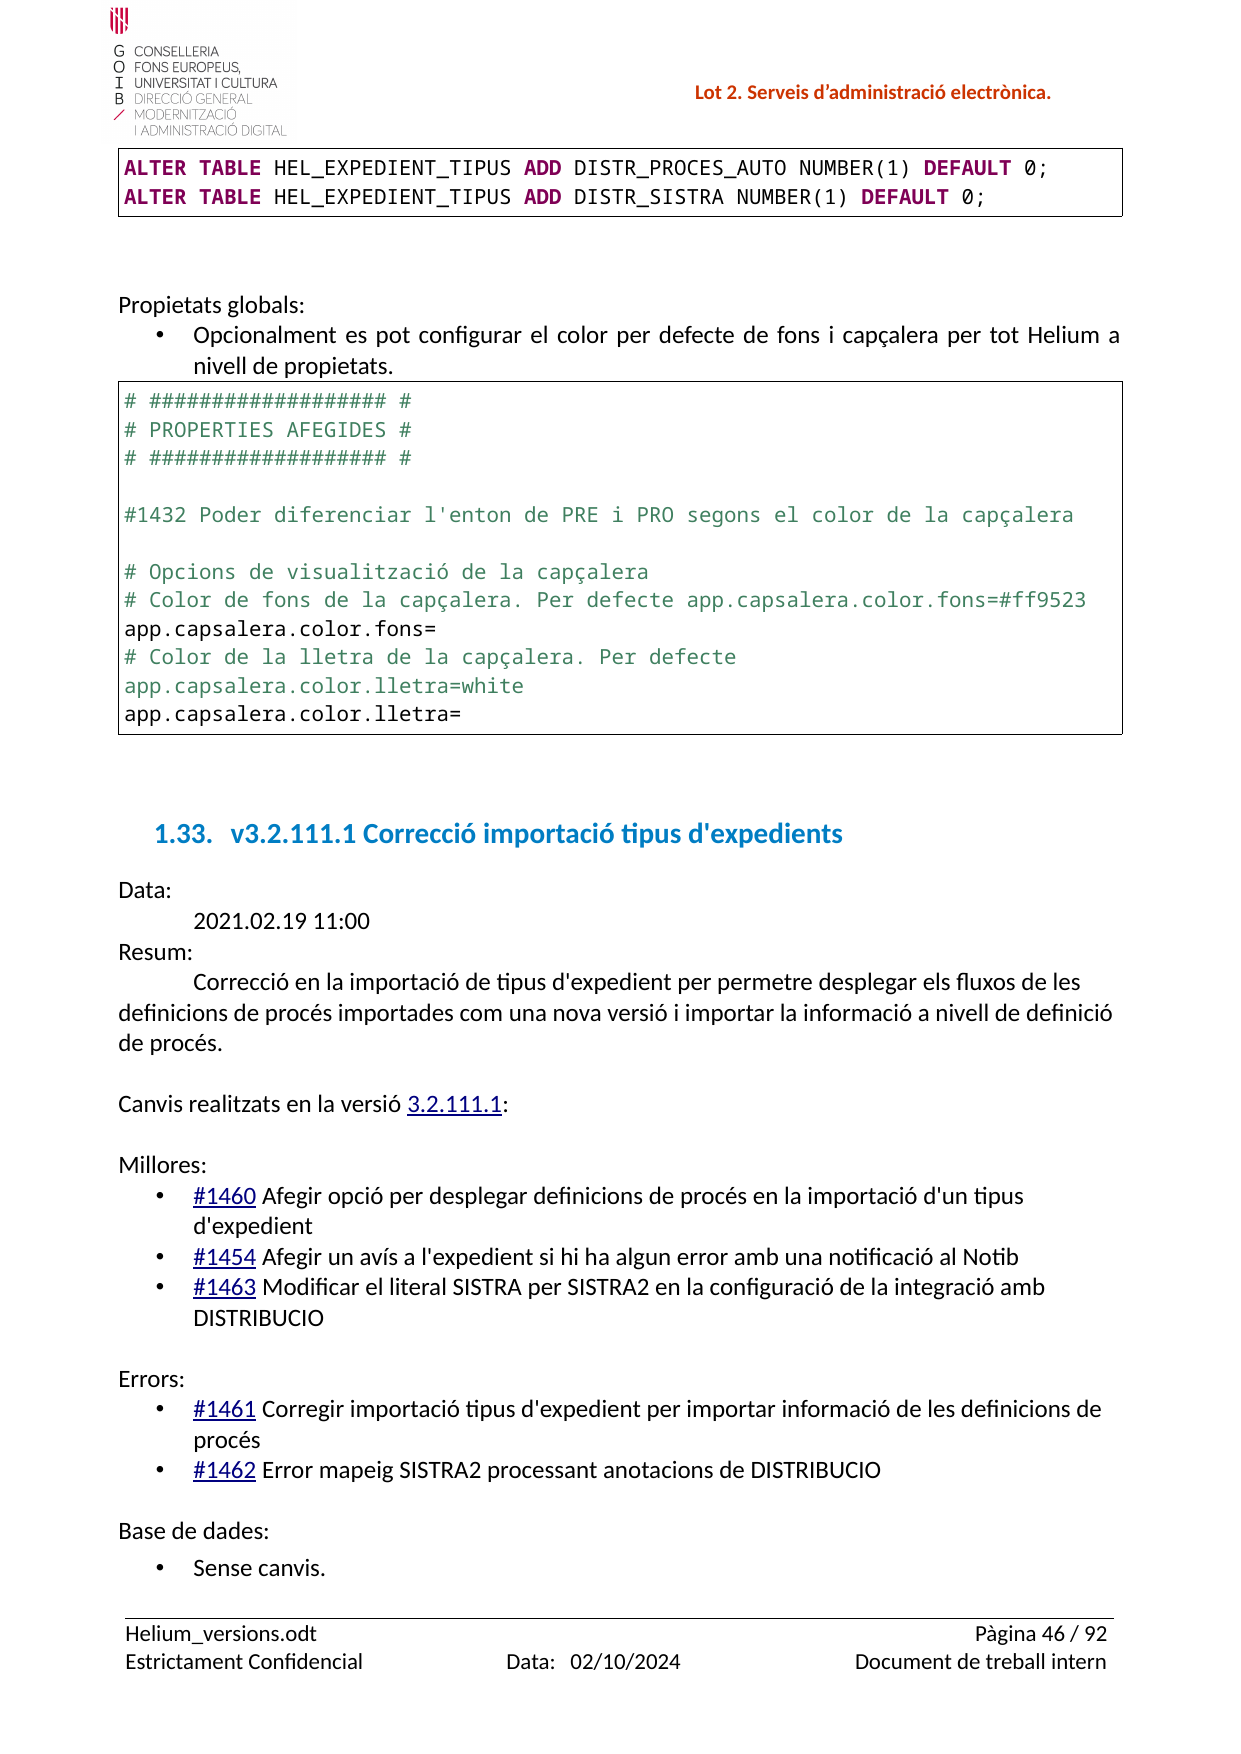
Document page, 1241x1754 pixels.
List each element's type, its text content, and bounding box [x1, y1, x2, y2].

subtitle v3.2.111.1 Correcció importació tipus d'expedients [153, 815, 1122, 851]
list #1461 Corregir importació tipus d'expedient per importar informació de les definicions de procés [156, 1393, 1122, 1454]
text Millores: [118, 1149, 1122, 1180]
list #1462 Error mapeig SISTRA2 processant anotacions de DISTRIBUCIO [156, 1454, 1122, 1485]
list #1463 Modificar el literal SISTRA per SISTRA2 en la configuració de la integració amb DISTRIBUCIO [156, 1271, 1122, 1332]
text Correcció en la importació de tipus d'expedient per permetre desplegar els fluxos de les definicions de procés importades com una nova versió i importar la informació a nivell de definició de procés. [118, 966, 1122, 1058]
text 2021.02.19 11:00 [118, 905, 1122, 936]
list #1454 Afegir un avís a l'expedient si hi ha algun error amb una notificació al Notib [156, 1241, 1122, 1271]
table_header # ################### # # PROPERTIES AFEGIDES # # ################### # #1432 Poder diferenciar l'enton de PRE i PRO segons el color de la capçalera # Opcions de visualització de la capçalera # Color de fons de la capçalera. Per defecte app.capsalera.color.fons=#ff9523 app.capsalera.color.fons= # Color de la lletra de la capçalera. Per defecte app.capsalera.color.lletra=white app.capsalera.color.lletra= [119, 382, 1122, 733]
table_header ALTER TABLE HEL_EXPEDIENT_TIPUS ADD DISTR_PROCES_AUTO NUMBER(1) DEFAULT 0; ALTER TABLE HEL_EXPEDIENT_TIPUS ADD DISTR_SISTRA NUMBER(1) DEFAULT 0; [119, 149, 1122, 216]
text Errors: [118, 1363, 1122, 1393]
text Canvis realitzats en la versió 3.2.111.1: [118, 1088, 1122, 1119]
list #1460 Afegir opció per desplegar definicions de procés en la importació d'un tipus d'expedient [156, 1180, 1122, 1241]
list Sense canvis. [156, 1552, 1122, 1582]
text Data: [118, 874, 1122, 905]
list Opcionalment es pot configurar el color per defecte de fons i capçalera per tot Helium a nivell de propietats. [156, 320, 1122, 381]
text Propietats globals: [118, 289, 1122, 320]
text Base de dades: [118, 1516, 1122, 1546]
picture [100, 0, 297, 144]
text Resum: [118, 936, 1122, 966]
